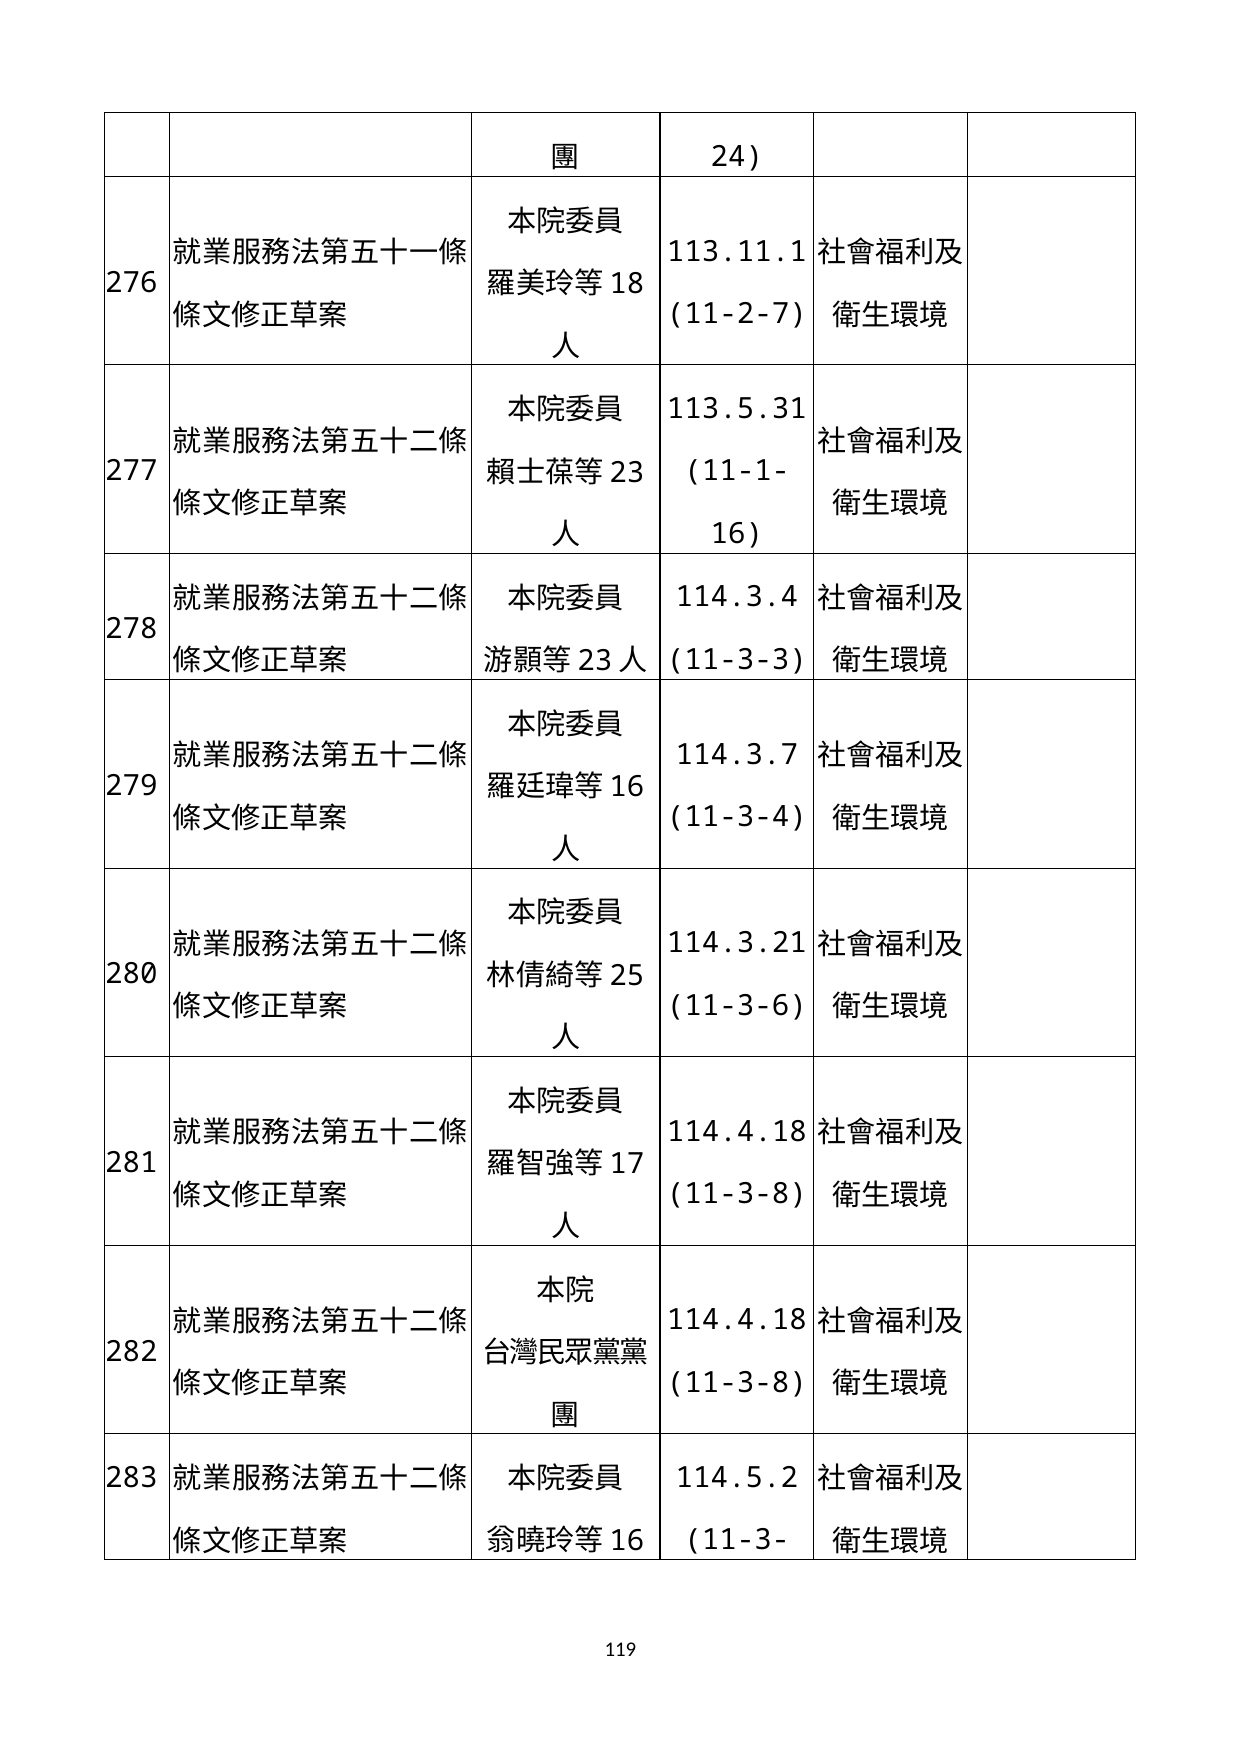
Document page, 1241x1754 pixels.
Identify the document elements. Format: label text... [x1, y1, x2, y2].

table_cell [105, 1434, 169, 1559]
table_cell [968, 365, 1135, 553]
table_cell 本院委員 羅廷瑋等16人 [472, 680, 659, 867]
table_cell 24) [661, 113, 813, 176]
table_cell 本院委員 羅智強等17人 [472, 1057, 659, 1244]
table_cell 113.11.1 (11-2-7) [661, 177, 813, 364]
table_cell [968, 869, 1135, 1056]
table_cell 社會福利及衛生環境 [814, 177, 967, 364]
table_cell [968, 680, 1135, 867]
table_cell [105, 869, 169, 1056]
table_cell 社會福利及衛生環境 [814, 869, 967, 1056]
table_cell [814, 113, 967, 176]
table_cell 本院 台灣民眾黨黨團 [472, 1246, 659, 1433]
table_cell 114.4.18 (11-3-8) [661, 1057, 813, 1244]
table_cell 就業服務法第五十二條條文修正草案 [170, 1057, 471, 1244]
table_cell 113.5.31 (11-1-16) [661, 365, 813, 553]
table_cell [170, 113, 471, 176]
table_cell [968, 113, 1135, 176]
table_cell [105, 554, 169, 679]
table_cell 114.3.21 (11-3-6) [661, 869, 813, 1056]
table_cell 社會福利及衛生環境 [814, 1246, 967, 1433]
table_cell 社會福利及衛生環境 [814, 680, 967, 867]
table_cell 本院委員 游顥等23人 [472, 554, 659, 679]
table_cell 本院委員 林倩綺等25人 [472, 869, 659, 1056]
table_cell 就業服務法第五十二條條文修正草案 [170, 554, 471, 679]
table_cell [105, 1246, 169, 1433]
table_cell 本院委員 翁曉玲等16 [472, 1434, 659, 1559]
table_cell 本院委員 羅美玲等18人 [472, 177, 659, 364]
table_cell [105, 1057, 169, 1244]
table_cell 社會福利及衛生環境 [814, 1057, 967, 1244]
table_cell 114.5.2 (11-3- [661, 1434, 813, 1559]
table_cell 就業服務法第五十二條條文修正草案 [170, 1434, 471, 1559]
table_cell 社會福利及衛生環境 [814, 1434, 967, 1559]
table_cell 114.4.18 (11-3-8) [661, 1246, 813, 1433]
table_cell [105, 113, 169, 176]
table_cell [968, 554, 1135, 679]
table_cell [968, 1434, 1135, 1559]
table_cell 就業服務法第五十二條條文修正草案 [170, 365, 471, 553]
table_cell 114.3.4 (11-3-3) [661, 554, 813, 679]
table_cell 就業服務法第五十二條條文修正草案 [170, 680, 471, 867]
table_cell [968, 1246, 1135, 1433]
table_cell 114.3.7 (11-3-4) [661, 680, 813, 867]
table_cell [968, 177, 1135, 364]
table_cell 社會福利及衛生環境 [814, 365, 967, 553]
table_cell [105, 365, 169, 553]
table_cell 就業服務法第五十二條條文修正草案 [170, 869, 471, 1056]
table_cell [105, 680, 169, 867]
table_cell 就業服務法第五十二條條文修正草案 [170, 1246, 471, 1433]
table_cell [968, 1057, 1135, 1244]
table_cell 社會福利及衛生環境 [814, 554, 967, 679]
table_cell 本院委員 賴士葆等23人 [472, 365, 659, 553]
table_cell 團 [472, 113, 659, 176]
table_cell [105, 177, 169, 364]
table_cell 就業服務法第五十一條條文修正草案 [170, 177, 471, 364]
